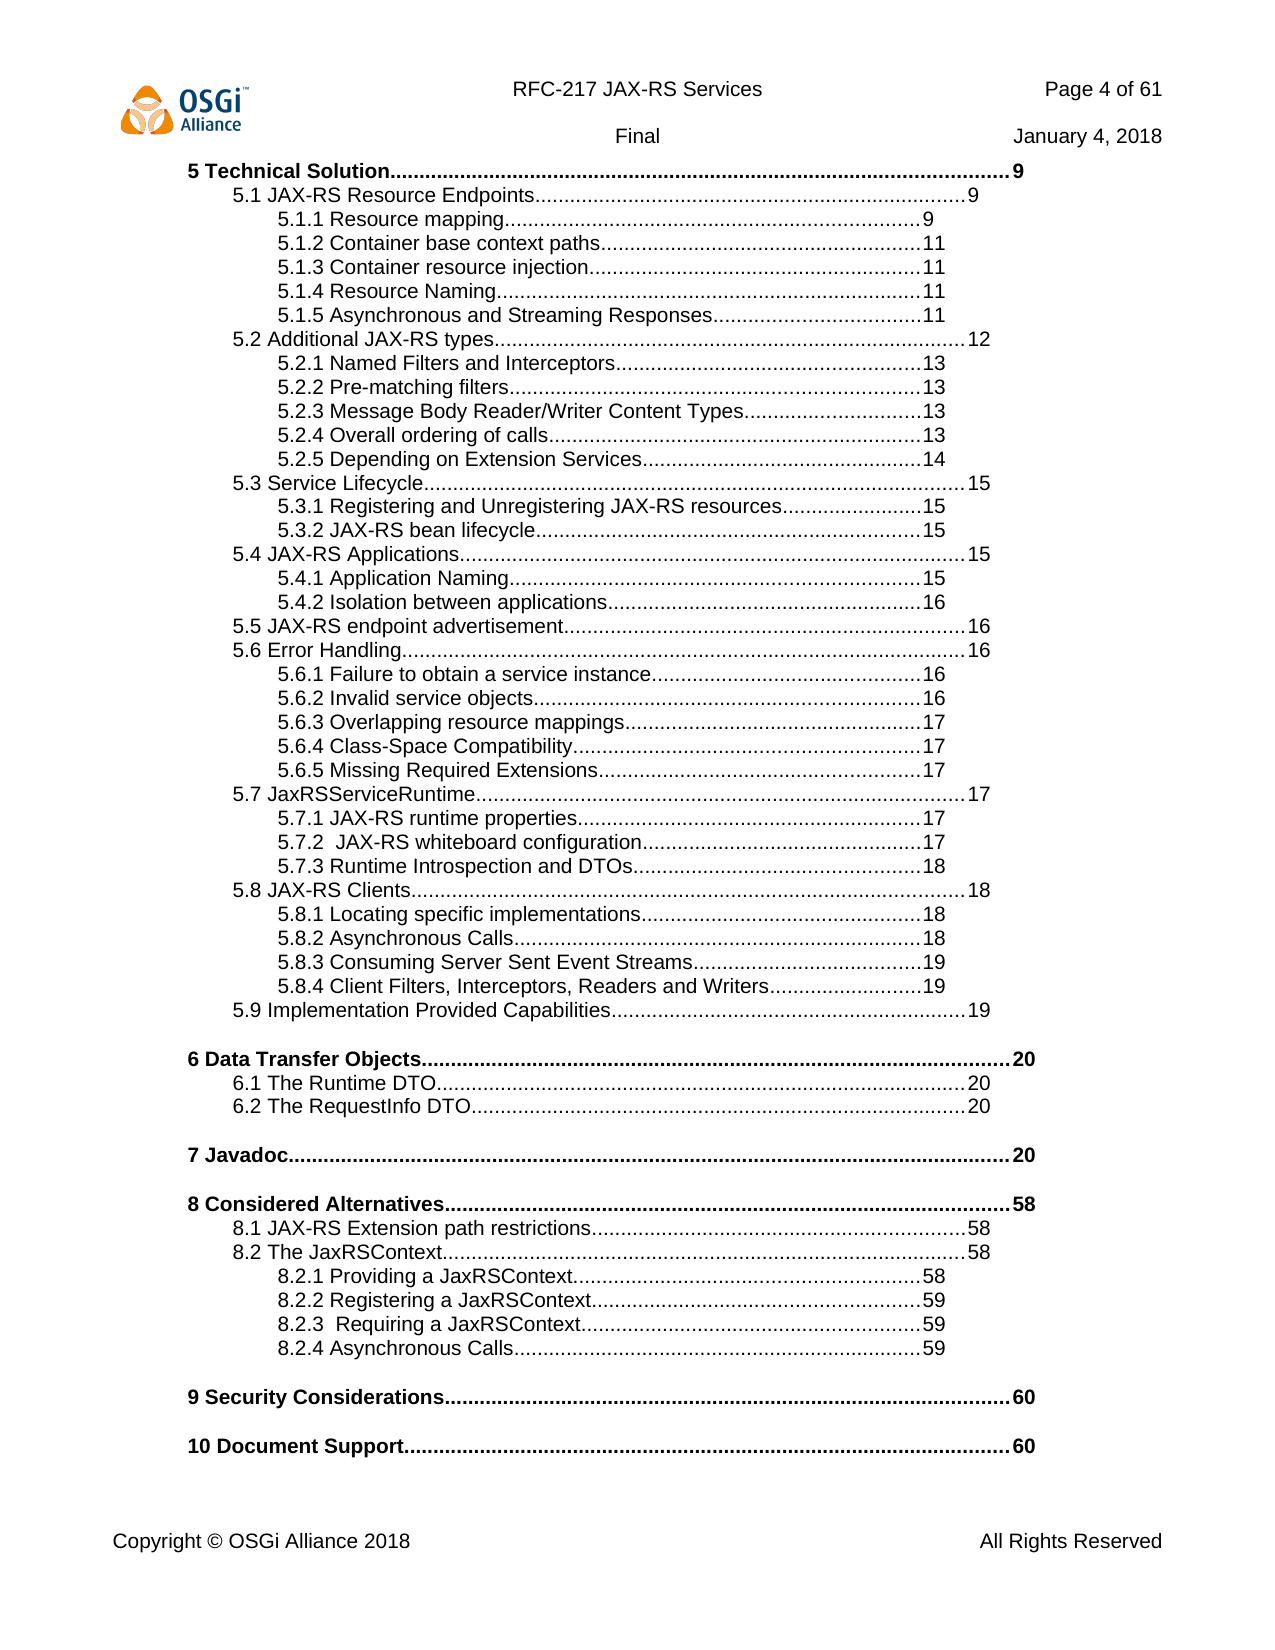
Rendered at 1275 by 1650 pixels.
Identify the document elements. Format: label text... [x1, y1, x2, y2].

text 10 Document Support 60 [187, 1434, 1162, 1458]
text 8.2.3 Requiring a JaxRSContext 59 [277, 1312, 1162, 1336]
text 5.2.3 Message Body Reader/Writer Content Types 13 [277, 398, 1162, 422]
text 5.6.1 Failure to obtain a service instance 16 [277, 662, 1162, 686]
text 5.1.3 Container resource injection 11 [277, 255, 1162, 279]
text 5.1.1 Resource mapping 9 [277, 207, 1162, 231]
text 5.6 Error Handling 16 [232, 638, 1162, 662]
text 5.5 JAX-RS endpoint advertisement 16 [232, 614, 1162, 638]
text 5.4.2 Isolation between applications 16 [277, 590, 1162, 614]
text 5.4 JAX-RS Applications 15 [232, 542, 1162, 566]
text 5.1.5 Asynchronous and Streaming Responses 11 [277, 303, 1162, 327]
text 5.8.2 Asynchronous Calls 18 [277, 926, 1162, 949]
text 5.1.4 Resource Naming 11 [277, 279, 1162, 303]
text 5.3 Service Lifecycle 15 [232, 470, 1162, 494]
text 5.2.2 Pre-matching filters 13 [277, 374, 1162, 398]
text 5.2 Additional JAX-RS types 12 [232, 327, 1162, 351]
text 5.2.5 Depending on Extension Services 14 [277, 446, 1162, 470]
text 5.3.2 JAX-RS bean lifecycle 15 [277, 518, 1162, 542]
text 5.6.4 Class-Space Compatibility 17 [277, 734, 1162, 758]
text 5.3.1 Registering and Unregistering JAX-RS resources 15 [277, 494, 1162, 518]
text 6.1 The Runtime DTO 20 [232, 1070, 1162, 1094]
text 5.8.3 Consuming Server Sent Event Streams 19 [277, 949, 1162, 973]
text 8.2 The JaxRSContext 58 [232, 1240, 1162, 1264]
text 8 Considered Alternatives 58 [187, 1192, 1162, 1216]
text 8.2.2 Registering a JaxRSContext 59 [277, 1288, 1162, 1312]
text 5.7.2 JAX-RS whiteboard configuration 17 [277, 830, 1162, 854]
picture [113, 78, 257, 142]
text 8.2.1 Providing a JaxRSContext 58 [277, 1264, 1162, 1288]
text 5.6.3 Overlapping resource mappings 17 [277, 710, 1162, 734]
text 5.8.4 Client Filters, Interceptors, Readers and Writers 19 [277, 973, 1162, 997]
text 5.8.1 Locating specific implementations 18 [277, 902, 1162, 926]
text 5.2.1 Named Filters and Interceptors 13 [277, 351, 1162, 374]
text 8.2.4 Asynchronous Calls 59 [277, 1336, 1162, 1360]
text 5.7 JaxRSServiceRuntime 17 [232, 782, 1162, 806]
text 5.7.1 JAX-RS runtime properties 17 [277, 806, 1162, 830]
text 5.8 JAX-RS Clients 18 [232, 878, 1162, 902]
text 5.6.2 Invalid service objects 16 [277, 686, 1162, 710]
text 5.6.5 Missing Required Extensions 17 [277, 758, 1162, 782]
text 8.1 JAX-RS Extension path restrictions 58 [232, 1216, 1162, 1240]
text 7 Javadoc 20 [187, 1143, 1162, 1167]
text 6.2 The RequestInfo DTO 20 [232, 1094, 1162, 1118]
text 5.9 Implementation Provided Capabilities 19 [232, 997, 1162, 1021]
text 5 Technical Solution 9 [187, 159, 1162, 183]
text 5.1.2 Container base context paths 11 [277, 231, 1162, 255]
text 5.1 JAX-RS Resource Endpoints 9 [232, 183, 1162, 207]
text 5.4.1 Application Naming 15 [277, 566, 1162, 590]
text 5.7.3 Runtime Introspection and DTOs 18 [277, 854, 1162, 878]
text 5.2.4 Overall ordering of calls 13 [277, 422, 1162, 446]
text 6 Data Transfer Objects 20 [187, 1046, 1162, 1070]
text 9 Security Considerations 60 [187, 1385, 1162, 1409]
